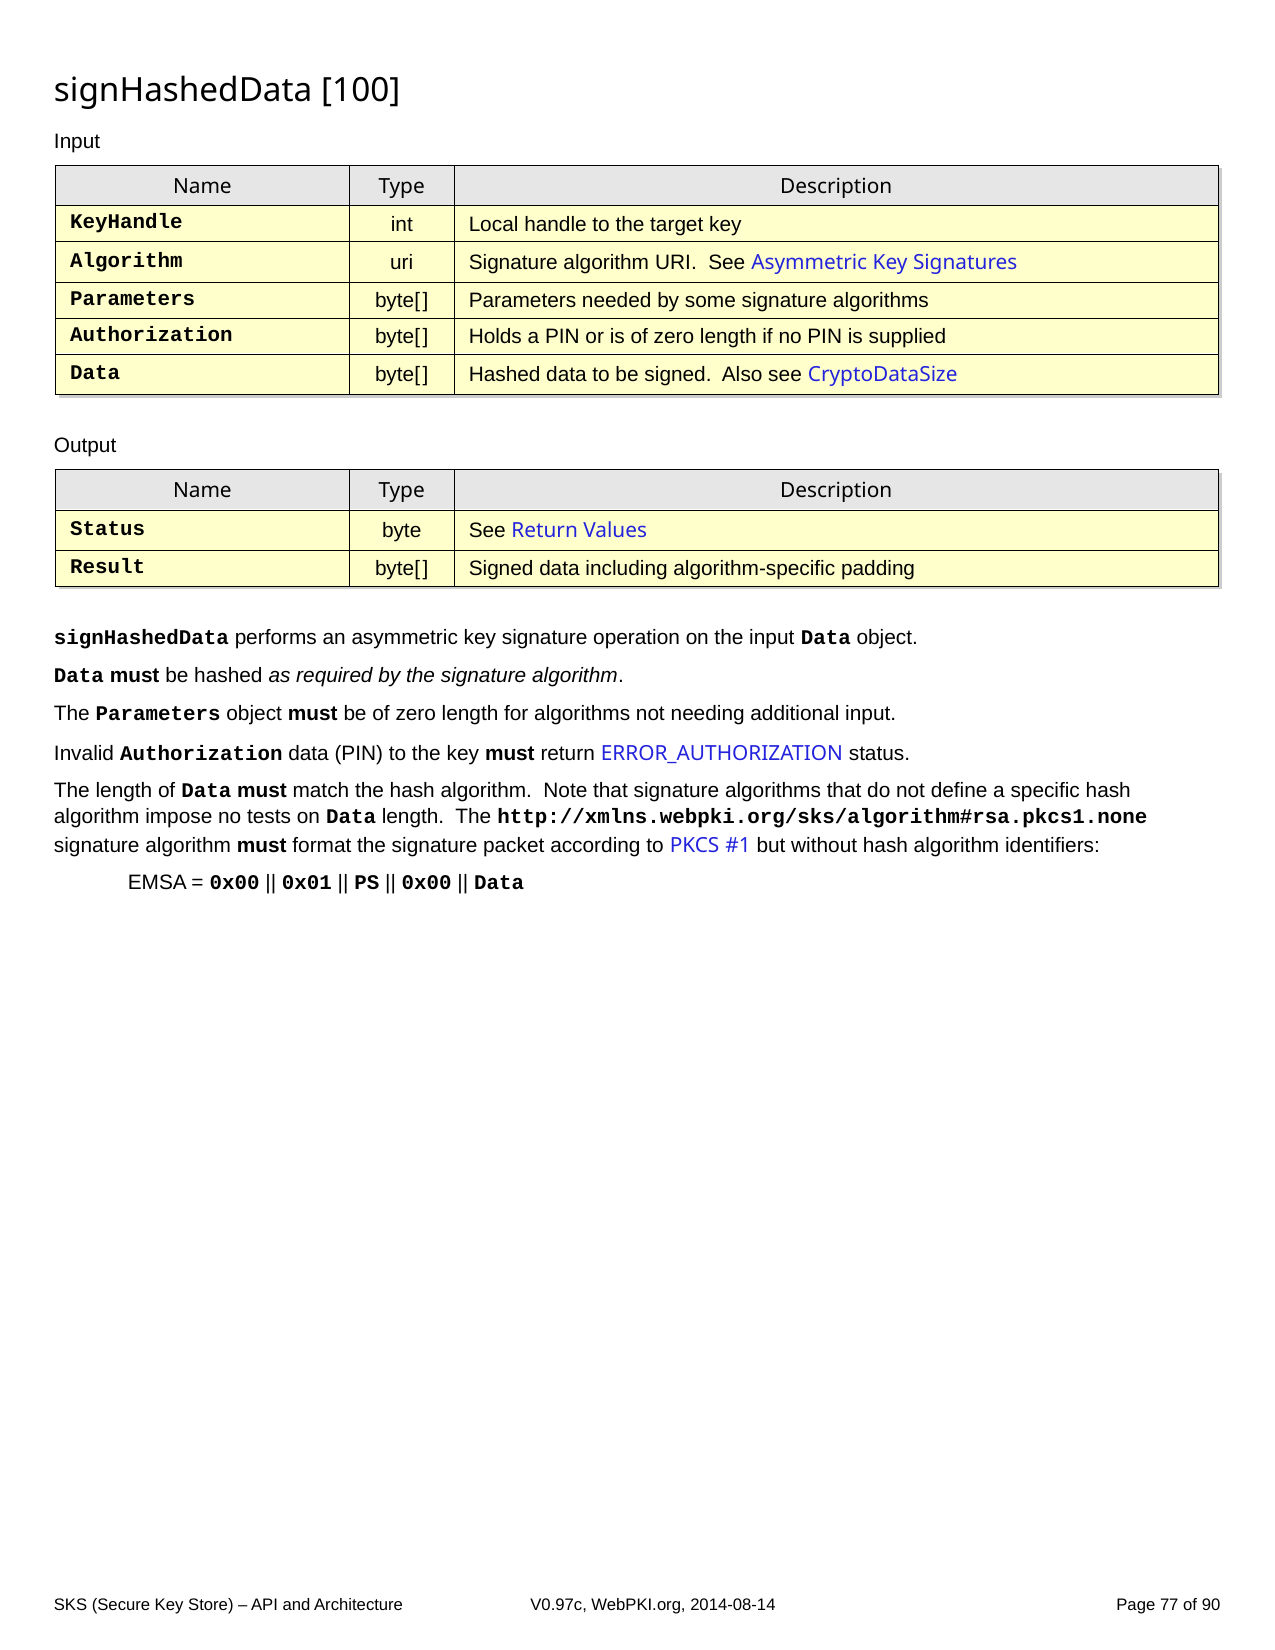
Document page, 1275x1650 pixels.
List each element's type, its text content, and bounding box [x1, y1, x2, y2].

table_cell Holds a PIN or is of zero length if no PIN is supplied [455, 319, 1218, 353]
subtitle signHashedData [100] [54, 66, 1221, 111]
table_header Type [350, 166, 454, 205]
text Data must be hashed as required by the signature algorithm. [54, 663, 1221, 689]
text EMSA = 0x00 || 0x01 || PS || 0x00 || Data [54, 870, 1221, 896]
table_cell Algorithm [56, 242, 349, 282]
table_cell byte [350, 511, 454, 550]
text The length of Data must match the hash algorithm. Note that signature algorithms that do not define a specific hash algorithm impose no tests on Data length. The http://xmlns.webpki.org/sks/algorithm#rsa.pkcs1.none signature algorithm must format the signature packet according to PKCS #1 but without hash algorithm identifiers: [54, 778, 1221, 858]
table_cell byte⁮[ ] [350, 319, 454, 353]
table_header Name [56, 470, 349, 509]
table_header Description [455, 470, 1218, 509]
table_cell byte⁮[ ] [350, 355, 454, 394]
table_cell Signature algorithm URI. See Asymmetric Key Signatures ‎ [455, 242, 1218, 282]
table_cell Parameters [56, 283, 349, 318]
table_cell Local handle to the target key [455, 206, 1218, 241]
table_header Type [350, 470, 454, 509]
table_cell Result [56, 551, 349, 586]
table_cell Data [56, 355, 349, 394]
table_cell See Return Values [455, 511, 1218, 550]
table_cell Status [56, 511, 349, 550]
table_header Name [56, 166, 349, 205]
table_cell uri [350, 242, 454, 282]
table_cell Signed data including algorithm-specific padding [455, 551, 1218, 586]
text Output [54, 433, 1221, 457]
table_cell Parameters needed by some signature algorithms [455, 283, 1218, 318]
text signHashedData performs an asymmetric key signature operation on the input Data object. [54, 625, 1221, 651]
table_cell KeyHandle [56, 206, 349, 241]
text The Parameters object must be of zero length for algorithms not needing additional input. [54, 700, 1221, 726]
table_cell byte⁮[ ] [350, 283, 454, 318]
text Invalid Authorization data (PIN) to the key must return ERROR_AUTHORIZATION status. [54, 738, 1221, 767]
text Input [54, 129, 1221, 153]
table_cell byte⁮[ ] [350, 551, 454, 586]
table_header Description [455, 166, 1218, 205]
table_cell Authorization [56, 319, 349, 353]
table_cell Hashed data to be signed. Also see CryptoDataSize [455, 355, 1218, 394]
table_cell int [350, 206, 454, 241]
